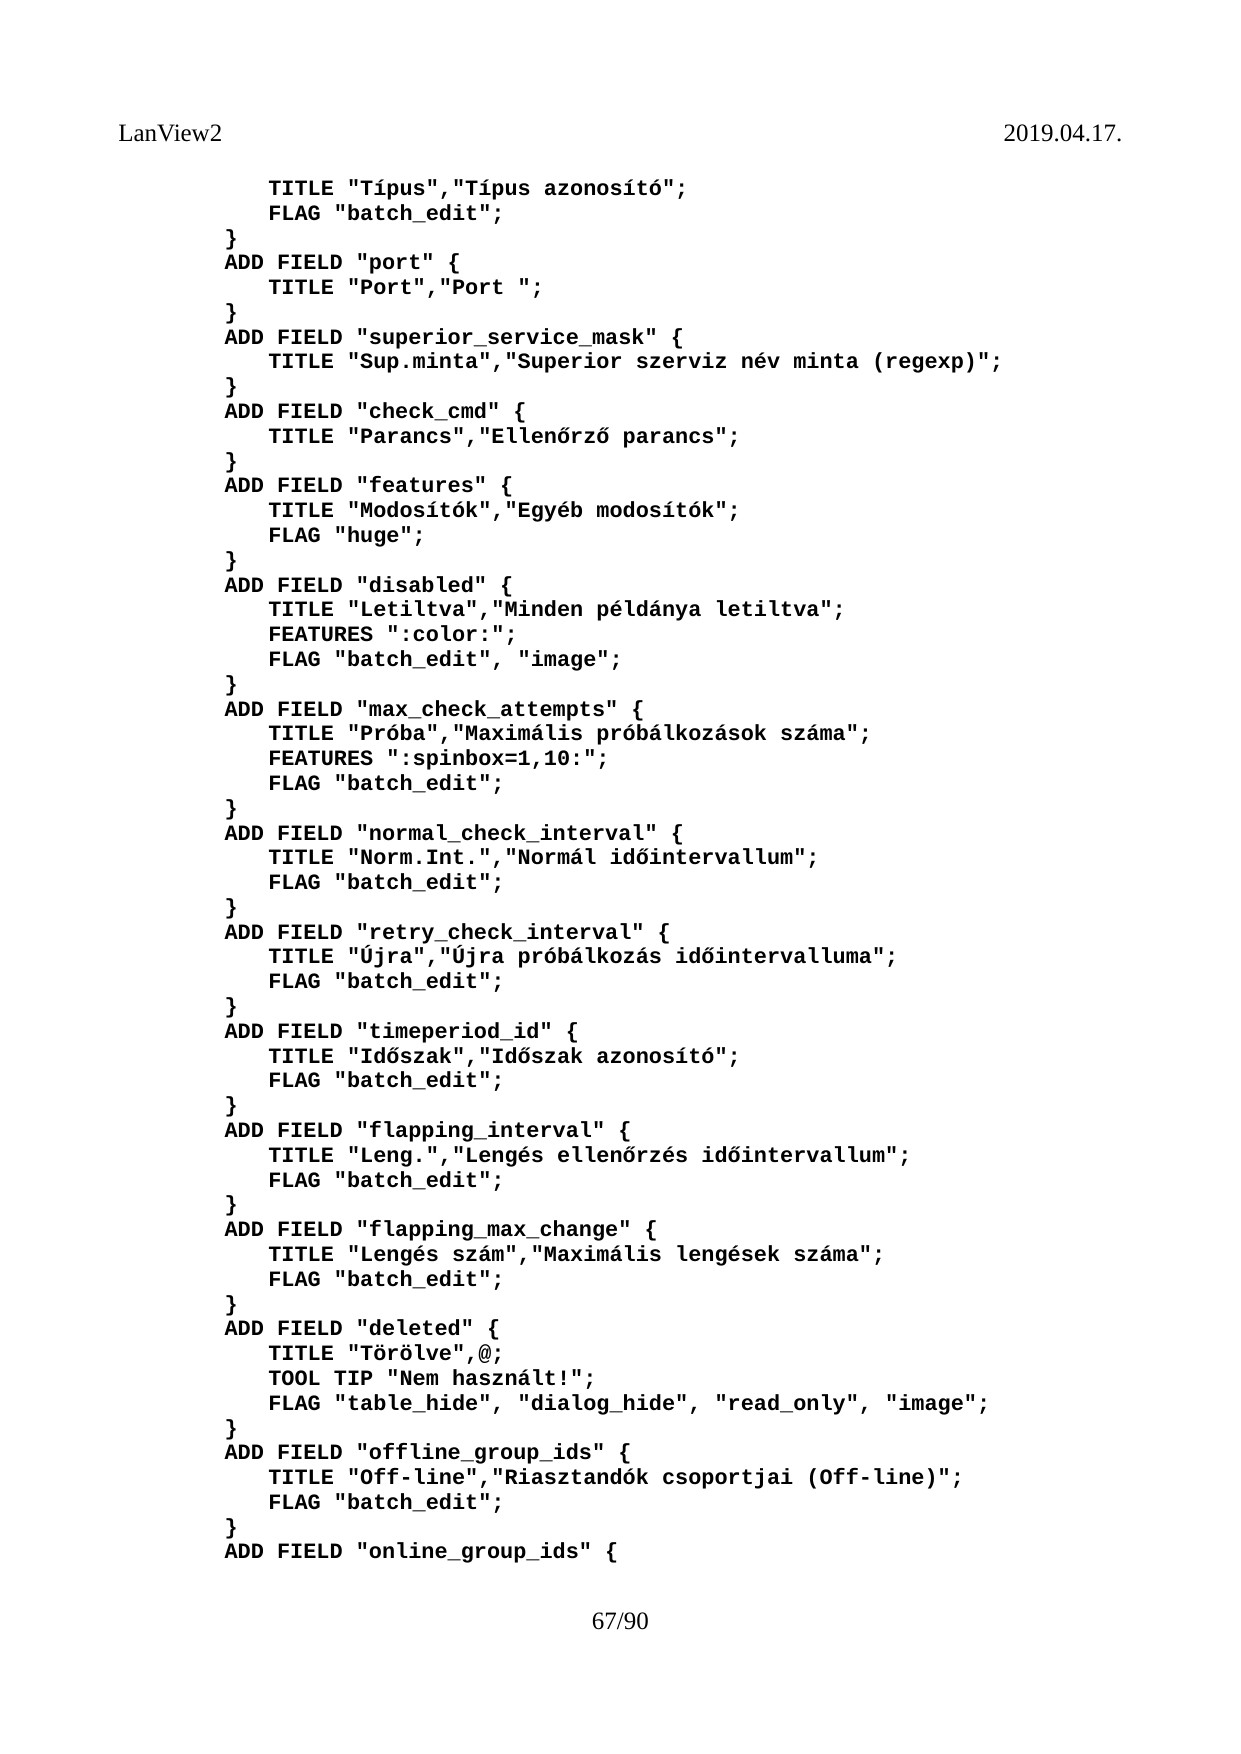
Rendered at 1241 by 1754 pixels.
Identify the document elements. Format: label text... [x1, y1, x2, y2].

text ADD FIELD "retry_check_interval" { TITLE "Újra","Újra próbálkozás időintervalluma"; FLAG "batch_edit"; } [177, 921, 1122, 1020]
text TITLE "Típus","Típus azonosító"; FLAG "batch_edit"; } [177, 177, 1122, 251]
text ADD FIELD "disabled" { TITLE "Letiltva","Minden példánya letiltva"; FEATURES ":color:"; FLAG "batch_edit", "image"; } [177, 574, 1122, 698]
text ADD FIELD "flapping_interval" { TITLE "Leng.","Lengés ellenőrzés időintervallum"; FLAG "batch_edit"; } [177, 1119, 1122, 1218]
text ADD FIELD "deleted" { TITLE "Törölve",@; TOOL TIP "Nem használt!"; FLAG "table_hide", "dialog_hide", "read_only", "image"; } [177, 1317, 1122, 1441]
text ADD FIELD "max_check_attempts" { TITLE "Próba","Maximális próbálkozások száma"; FEATURES ":spinbox=1,10:"; FLAG "batch_edit"; } [177, 698, 1122, 822]
text ADD FIELD "flapping_max_change" { TITLE "Lengés szám","Maximális lengések száma"; FLAG "batch_edit"; } [177, 1218, 1122, 1317]
text ADD FIELD "offline_group_ids" { TITLE "Off-line","Riasztandók csoportjai (Off-line)"; FLAG "batch_edit"; } [177, 1441, 1122, 1541]
text ADD FIELD "features" { TITLE "Modosítók","Egyéb modosítók"; FLAG "huge"; } [177, 474, 1122, 574]
text ADD FIELD "online_group_ids" { [177, 1541, 1122, 1565]
text ADD FIELD "check_cmd" { TITLE "Parancs","Ellenőrző parancs"; } [177, 400, 1122, 474]
text ADD FIELD "normal_check_interval" { TITLE "Norm.Int.","Normál időintervallum"; FLAG "batch_edit"; } [177, 822, 1122, 921]
text ADD FIELD "port" { TITLE "Port","Port "; } [177, 251, 1122, 326]
text ADD FIELD "superior_service_mask" { TITLE "Sup.minta","Superior szerviz név minta (regexp)"; } [177, 326, 1122, 400]
text ADD FIELD "timeperiod_id" { TITLE "Időszak","Időszak azonosító"; FLAG "batch_edit"; } [177, 1020, 1122, 1119]
